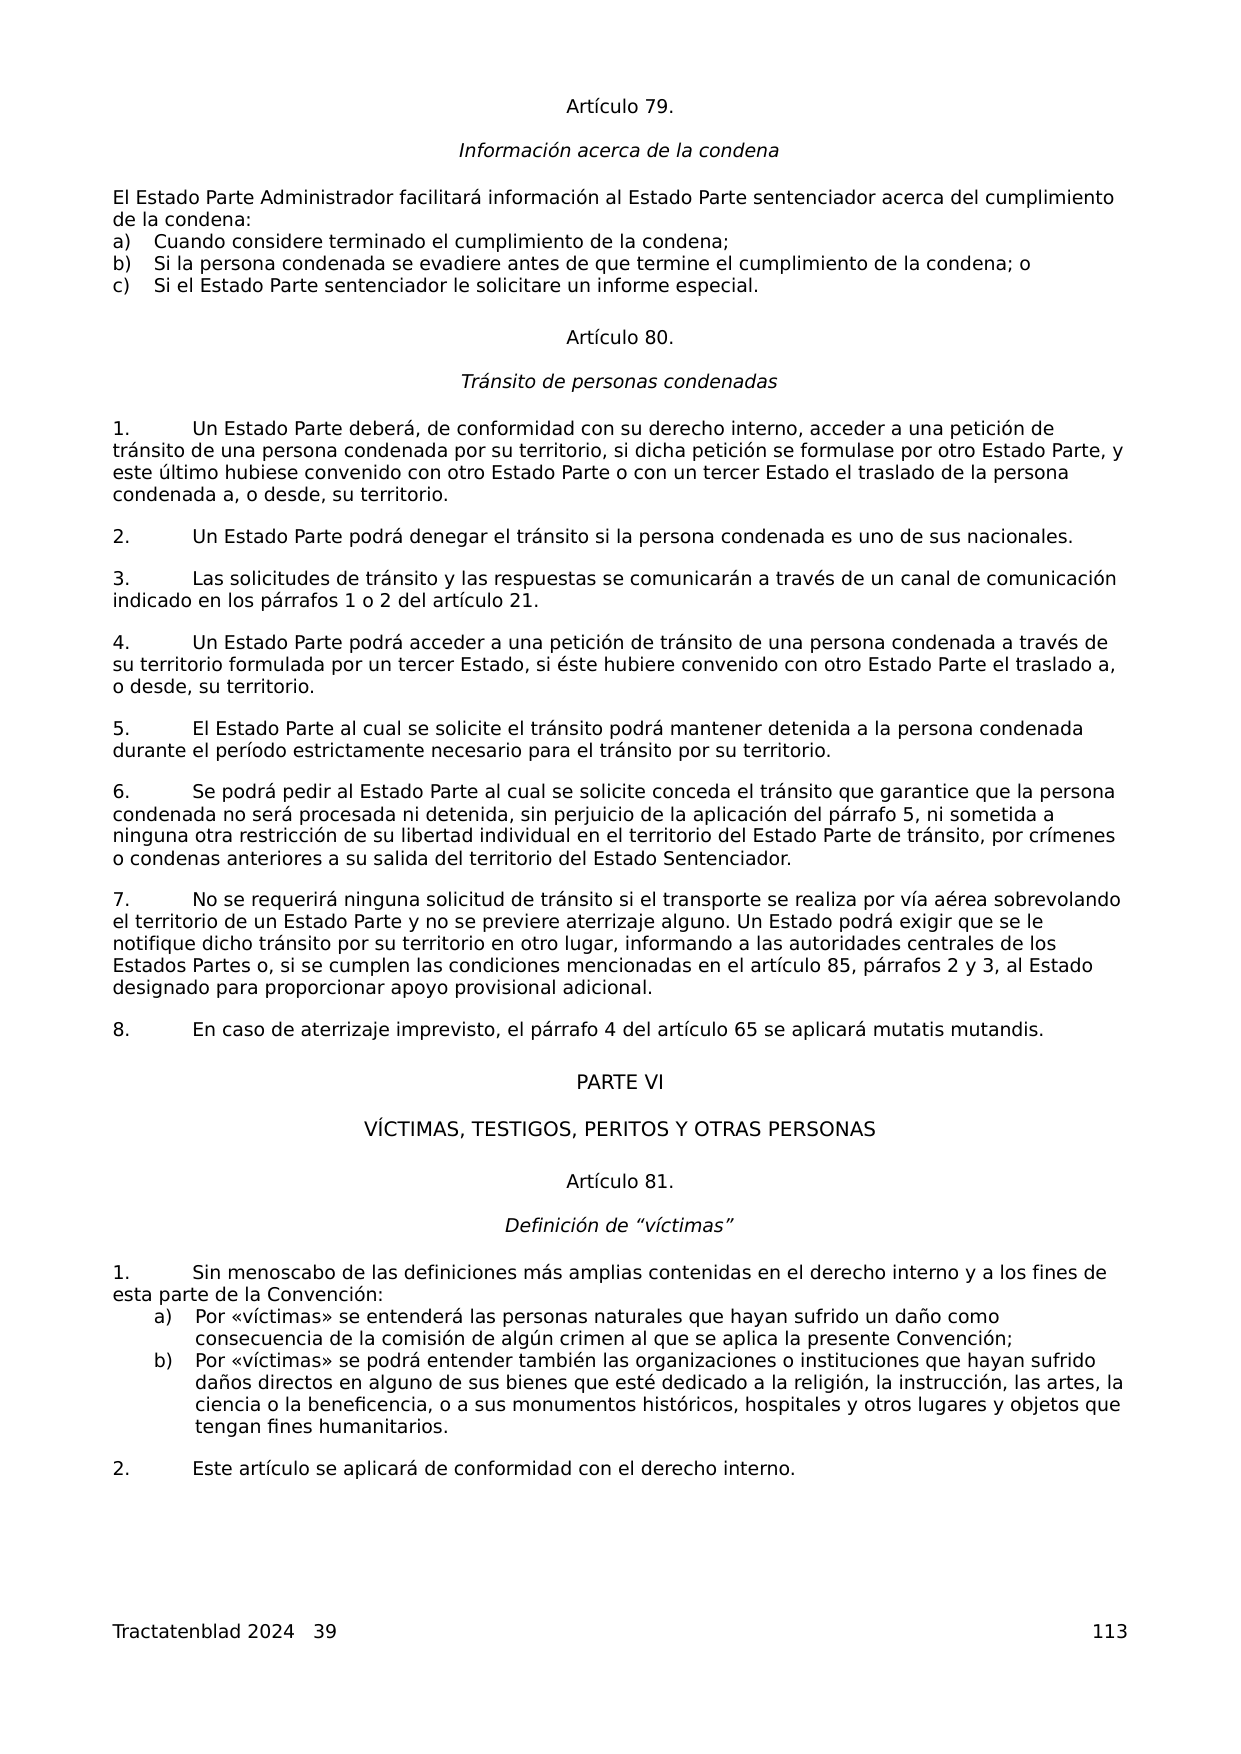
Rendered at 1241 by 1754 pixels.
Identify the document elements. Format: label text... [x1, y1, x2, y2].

subtitle Artículo 81. Definición de “víctimas” [112, 1171, 1128, 1237]
text El Estado Parte Administrador facilitará información al Estado Parte sentenciador acerca del cumplimiento de la condena: [112, 187, 1128, 231]
text a) Por «víctimas» se entenderá las personas naturales que hayan sufrido un daño como consecuencia de la comisión de algún crimen al que se aplica la presente Convención; [153, 1306, 1128, 1350]
text 3. Las solicitudes de tránsito y las respuestas se comunicarán a través de un canal de comunicación indicado en los párrafos 1 o 2 del artículo 21. [112, 568, 1128, 612]
text b) Si la persona condenada se evadiere antes de que termine el cumplimiento de la condena; o [112, 253, 1128, 275]
text 4. Un Estado Parte podrá acceder a una petición de tránsito de una persona condenada a través de su territorio formulada por un tercer Estado, si éste hubiere convenido con otro Estado Parte el traslado a, o desde, su territorio. [112, 632, 1128, 697]
text 7. No se requerirá ninguna solicitud de tránsito si el transporte se realiza por vía aérea sobrevolando el territorio de un Estado Parte y no se previere aterrizaje alguno. Un Estado podrá exigir que se le notifique dicho tránsito por su territorio en otro lugar, informando a las autoridades centrales de los Estados Partes o, si se cumplen las condiciones mencionadas en el artículo 85, párrafos 2 y 3, al Estado designado para proporcionar apoyo provisional adicional. [112, 889, 1128, 999]
text a) Cuando considere terminado el cumplimiento de la condena; [112, 231, 1128, 253]
text 6. Se podrá pedir al Estado Parte al cual se solicite conceda el tránsito que garantice que la persona condenada no será procesada ni detenida, sin perjuicio de la aplicación del párrafo 5, ni sometida a ninguna otra restricción de su libertad individual en el territorio del Estado Parte de tránsito, por crímenes o condenas anteriores a su salida del territorio del Estado Sentenciador. [112, 781, 1128, 869]
subtitle Artículo 80. Tránsito de personas condenadas [112, 327, 1128, 393]
subtitle PARTE VI VÍCTIMAS, TESTIGOS, PERITOS Y OTRAS PERSONAS [112, 1071, 1128, 1141]
text 2. Este artículo se aplicará de conformidad con el derecho interno. [112, 1458, 1128, 1480]
text 1. Un Estado Parte deberá, de conformidad con su derecho interno, acceder a una petición de tránsito de una persona condenada por su territorio, si dicha petición se formulase por otro Estado Parte, y este último hubiese convenido con otro Estado Parte o con un tercer Estado el traslado de la persona condenada a, o desde, su territorio. [112, 418, 1128, 506]
text 2. Un Estado Parte podrá denegar el tránsito si la persona condenada es uno de sus nacionales. [112, 526, 1128, 548]
text 1. Sin menoscabo de las definiciones más amplias contenidas en el derecho interno y a los fines de esta parte de la Convención: [112, 1262, 1128, 1306]
subtitle Artículo 79. Información acerca de la condena [112, 96, 1128, 162]
text 8. En caso de aterrizaje imprevisto, el párrafo 4 del artículo 65 se aplicará mutatis mutandis. [112, 1019, 1128, 1041]
text b) Por «víctimas» se podrá entender también las organizaciones o instituciones que hayan sufrido daños directos en alguno de sus bienes que esté dedicado a la religión, la instrucción, las artes, la ciencia o la beneficencia, o a sus monumentos históricos, hospitales y otros lugares y objetos que tengan fines humanitarios. [153, 1350, 1128, 1438]
text 5. El Estado Parte al cual se solicite el tránsito podrá mantener detenida a la persona condenada durante el período estrictamente necesario para el tránsito por su territorio. [112, 717, 1128, 761]
text c) Si el Estado Parte sentenciador le solicitare un informe especial. [112, 275, 1128, 297]
